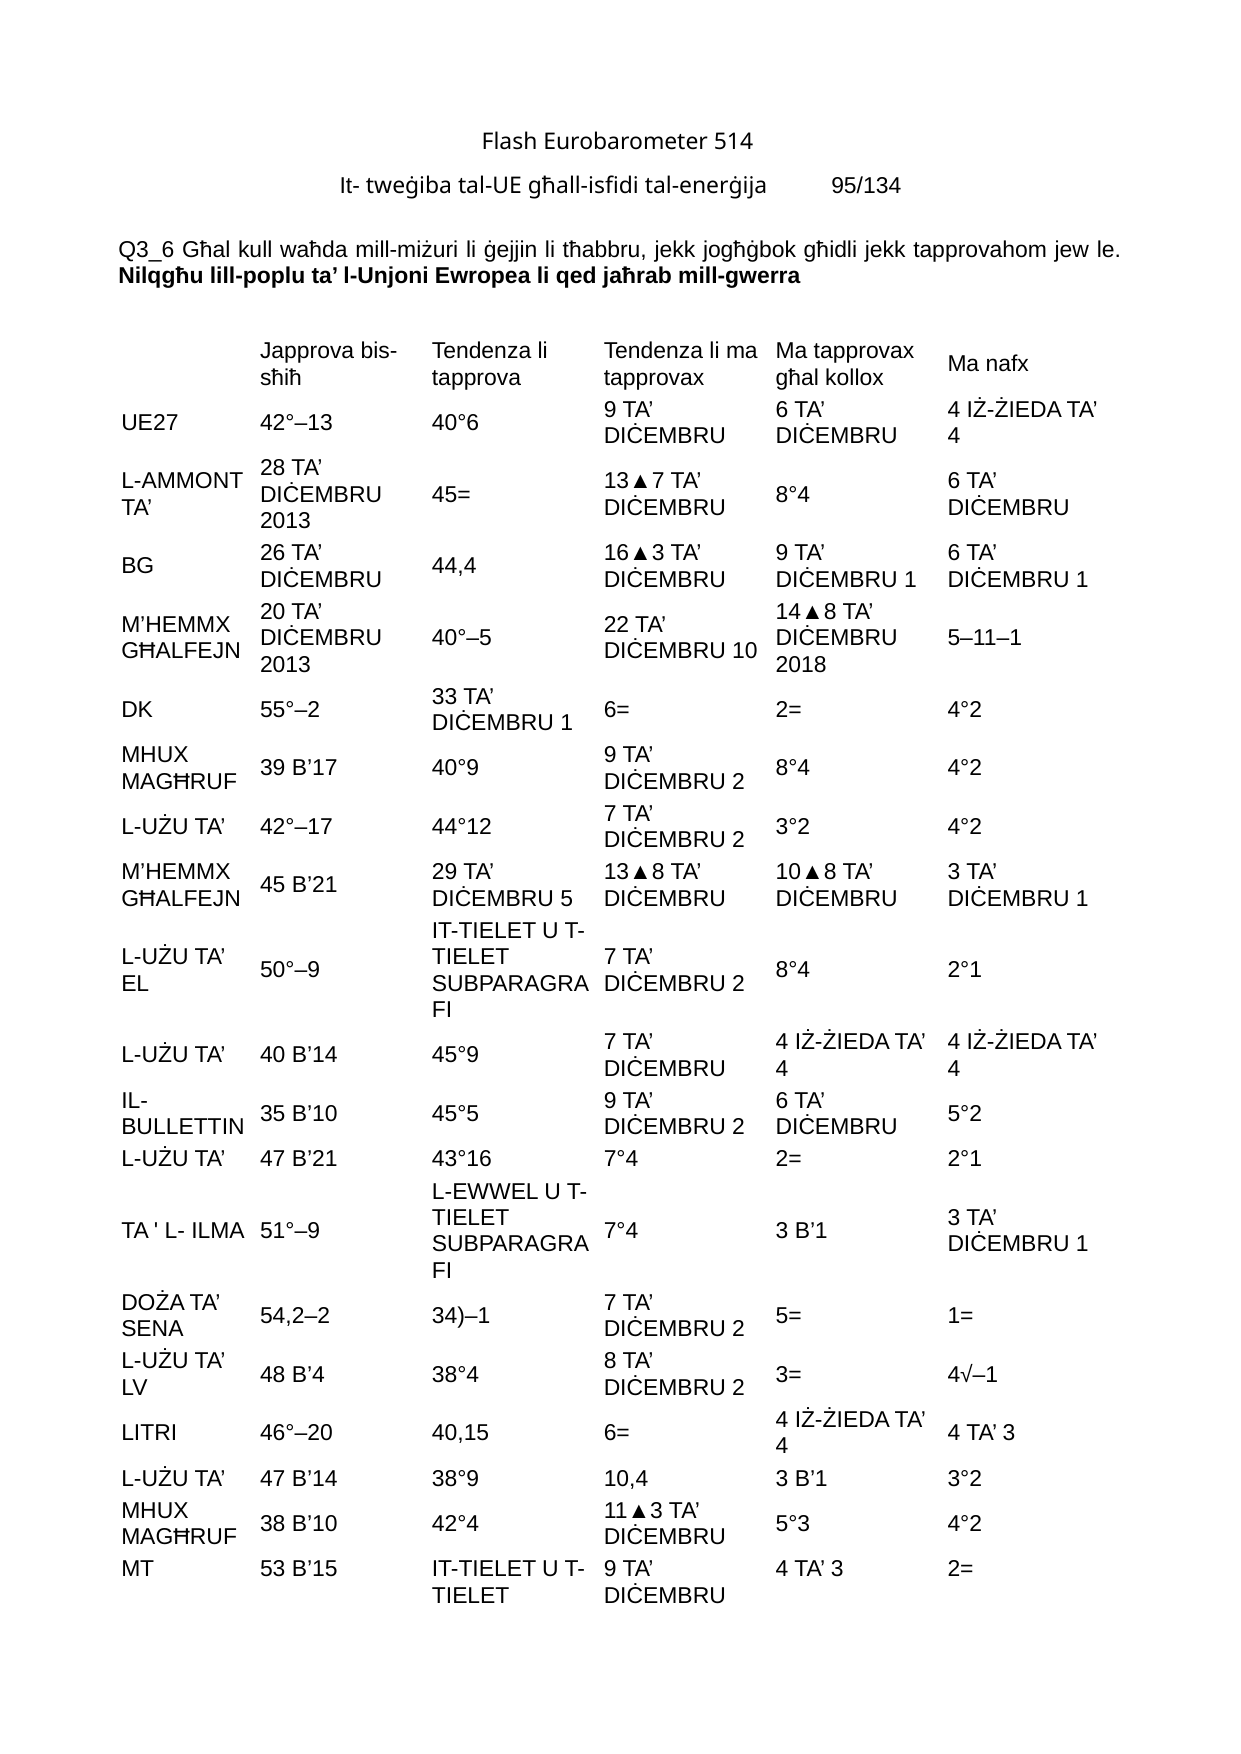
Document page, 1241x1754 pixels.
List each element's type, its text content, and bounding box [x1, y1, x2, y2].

table_cell UE27 [118, 393, 257, 451]
table_cell 8°4 [773, 738, 944, 797]
table_cell L-UŻU TA’ [118, 1142, 257, 1175]
table_cell 6= [601, 1403, 772, 1462]
table_cell 50°–9 [257, 914, 429, 1025]
table_cell 43°16 [429, 1142, 601, 1175]
table_cell 8°4 [773, 451, 944, 536]
table_cell 38°9 [429, 1462, 601, 1494]
table_cell 55°–2 [257, 680, 429, 738]
table_cell 7 TA’ DIĊEMBRU [601, 1025, 772, 1084]
table_cell L-UŻU TA’ [118, 797, 257, 855]
table_cell 3 TA’ DIĊEMBRU 1 [944, 1175, 1116, 1286]
table_cell 4°2 [944, 797, 1116, 855]
table_cell 40°9 [429, 738, 601, 797]
table_cell 13▲8 TA’ DIĊEMBRU [601, 855, 772, 914]
table_cell 42°–13 [257, 393, 429, 451]
table_cell L-AMMONT TA’ [118, 451, 257, 536]
table_cell 40°6 [429, 393, 601, 451]
table_cell 2= [773, 1142, 944, 1175]
table_cell 1= [944, 1286, 1116, 1344]
table_cell 4°2 [944, 1494, 1116, 1552]
table_header Tendenza li ma tapprovax [601, 334, 772, 393]
table_cell 39 B’17 [257, 738, 429, 797]
table_cell 7°4 [601, 1142, 772, 1175]
text Q3_6 Għal kull waħda mill-miżuri li ġejjin li tħabbru, jekk jogħġbok għidli jekk tapprovahom jew le. Nilqgħu lill-poplu ta’ l-Unjoni Ewropea li qed jaħrab mill-gwerra [118, 236, 1122, 289]
table_cell 13▲7 TA’ DIĊEMBRU [601, 451, 772, 536]
table_cell MT [118, 1553, 257, 1611]
table_cell 34)–1 [429, 1286, 601, 1344]
table_cell 45°5 [429, 1084, 601, 1142]
table_cell 11▲3 TA’ DIĊEMBRU [601, 1494, 772, 1552]
table_cell 51°–9 [257, 1175, 429, 1286]
table_cell 8°4 [773, 914, 944, 1025]
table_header Japprova bis-sħiħ [257, 334, 429, 393]
table_cell 40°–5 [429, 595, 601, 680]
table_cell 4 TA’ 3 [944, 1403, 1116, 1462]
table_cell 40,15 [429, 1403, 601, 1462]
table_cell 45= [429, 451, 601, 536]
table_cell 7 TA’ DIĊEMBRU 2 [601, 797, 772, 855]
table_cell 33 TA’ DIĊEMBRU 1 [429, 680, 601, 738]
table_cell 6= [601, 680, 772, 738]
table_cell 7 TA’ DIĊEMBRU 2 [601, 1286, 772, 1344]
table_cell BG [118, 536, 257, 595]
table_cell 4 IŻ-ŻIEDA TA’ 4 [944, 1025, 1116, 1084]
table_cell 10▲8 TA’ DIĊEMBRU [773, 855, 944, 914]
table_cell 54,2–2 [257, 1286, 429, 1344]
table_cell 4 IŻ-ŻIEDA TA’ 4 [773, 1403, 944, 1462]
table_cell 7 TA’ DIĊEMBRU 2 [601, 914, 772, 1025]
table_cell 6 TA’ DIĊEMBRU [773, 393, 944, 451]
table_cell 44,4 [429, 536, 601, 595]
table_cell 16▲3 TA’ DIĊEMBRU [601, 536, 772, 595]
table_cell 47 B’21 [257, 1142, 429, 1175]
table_cell 5°3 [773, 1494, 944, 1552]
table_cell 44°12 [429, 797, 601, 855]
table_cell 14▲8 TA’ DIĊEMBRU 2018 [773, 595, 944, 680]
table_cell MHUX MAGĦRUF [118, 738, 257, 797]
table_cell IT-TIELET U T-TIELET SUBPARAGRAFI [429, 914, 601, 1025]
table_cell 3 B’1 [773, 1175, 944, 1286]
table_cell DOŻA TA’ SENA [118, 1286, 257, 1344]
table_cell L-UŻU TA’ LV [118, 1345, 257, 1403]
table_cell IL-BULLETTIN [118, 1084, 257, 1142]
table_cell 47 B’14 [257, 1462, 429, 1494]
table_cell 42°–17 [257, 797, 429, 855]
table_cell 4 IŻ-ŻIEDA TA’ 4 [773, 1025, 944, 1084]
table_cell 6 TA’ DIĊEMBRU [944, 451, 1116, 536]
table_header [118, 334, 257, 393]
table_cell 3°2 [944, 1462, 1116, 1494]
table_cell 8 TA’ DIĊEMBRU 2 [601, 1345, 772, 1403]
table_cell L-UŻU TA’ [118, 1462, 257, 1494]
table_cell 7°4 [601, 1175, 772, 1286]
table_cell 2= [944, 1553, 1116, 1611]
table_cell 45 B’21 [257, 855, 429, 914]
table_cell 26 TA’ DIĊEMBRU [257, 536, 429, 595]
table_cell 9 TA’ DIĊEMBRU [601, 393, 772, 451]
table_cell DK [118, 680, 257, 738]
table_cell 9 TA’ DIĊEMBRU 2 [601, 1084, 772, 1142]
table_cell M’HEMMX GĦALFEJN [118, 855, 257, 914]
table_cell 53 B’15 [257, 1553, 429, 1611]
table_cell LITRI [118, 1403, 257, 1462]
table_cell 10,4 [601, 1462, 772, 1494]
table_cell 3= [773, 1345, 944, 1403]
table_cell 20 TA’ DIĊEMBRU 2013 [257, 595, 429, 680]
table_cell 2= [773, 680, 944, 738]
table_cell MHUX MAGĦRUF [118, 1494, 257, 1552]
table_cell 5–11–1 [944, 595, 1116, 680]
table_cell 4 TA’ 3 [773, 1553, 944, 1611]
table_cell 3°2 [773, 797, 944, 855]
table_cell L-UŻU TA’ EL [118, 914, 257, 1025]
table_cell 4°2 [944, 680, 1116, 738]
table_cell 4°2 [944, 738, 1116, 797]
table_cell 42°4 [429, 1494, 601, 1552]
table_cell 9 TA’ DIĊEMBRU 2 [601, 738, 772, 797]
table_header Tendenza li tapprova [429, 334, 601, 393]
table_header Ma nafx [944, 334, 1116, 393]
table_cell 2°1 [944, 1142, 1116, 1175]
table_cell 3 B’1 [773, 1462, 944, 1494]
table_cell 5°2 [944, 1084, 1116, 1142]
table_cell IT-TIELET U T-TIELET [429, 1553, 601, 1611]
table_cell 6 TA’ DIĊEMBRU [773, 1084, 944, 1142]
table_cell 48 B’4 [257, 1345, 429, 1403]
table_cell L-EWWEL U T-TIELET SUBPARAGRAFI [429, 1175, 601, 1286]
table_cell 46°–20 [257, 1403, 429, 1462]
table_cell 38°4 [429, 1345, 601, 1403]
table_cell 45°9 [429, 1025, 601, 1084]
table_cell 29 TA’ DIĊEMBRU 5 [429, 855, 601, 914]
table_cell 38 B’10 [257, 1494, 429, 1552]
table_cell L-UŻU TA’ [118, 1025, 257, 1084]
table_cell 28 TA’ DIĊEMBRU 2013 [257, 451, 429, 536]
table_cell 35 B’10 [257, 1084, 429, 1142]
table_cell 3 TA’ DIĊEMBRU 1 [944, 855, 1116, 914]
table_cell TA ' L- ILMA [118, 1175, 257, 1286]
table_cell 9 TA’ DIĊEMBRU [601, 1553, 772, 1611]
table_header Ma tapprovax għal kollox [773, 334, 944, 393]
table_cell 2°1 [944, 914, 1116, 1025]
table_cell 40 B’14 [257, 1025, 429, 1084]
table_cell 5= [773, 1286, 944, 1344]
table_cell 4 IŻ-ŻIEDA TA’ 4 [944, 393, 1116, 451]
table_cell 9 TA’ DIĊEMBRU 1 [773, 536, 944, 595]
table_cell 6 TA’ DIĊEMBRU 1 [944, 536, 1116, 595]
table_cell 4√–1 [944, 1345, 1116, 1403]
table_cell M’HEMMX GĦALFEJN [118, 595, 257, 680]
table_cell 22 TA’ DIĊEMBRU 10 [601, 595, 772, 680]
